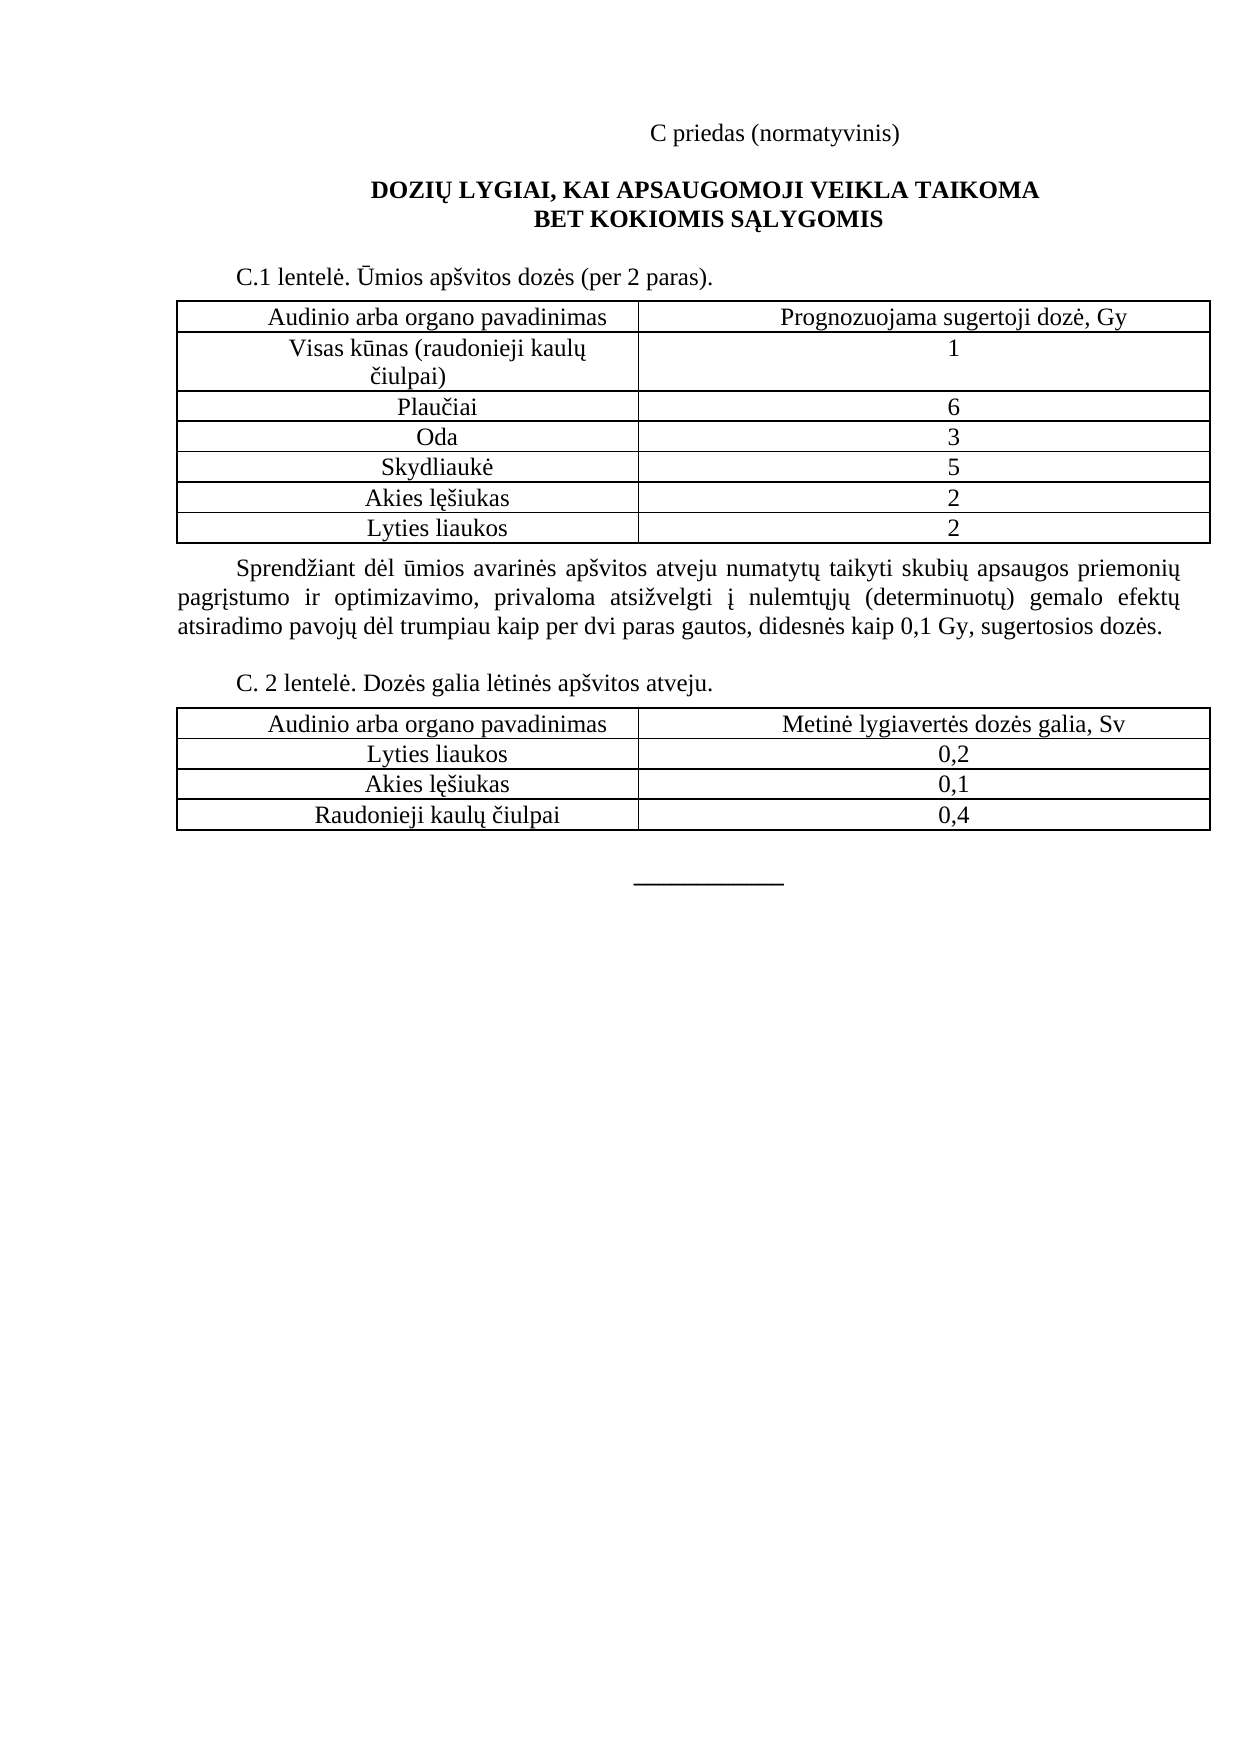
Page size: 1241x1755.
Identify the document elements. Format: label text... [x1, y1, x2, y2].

table_cell Skydliaukė [178, 452, 638, 481]
table_cell Plaučiai [178, 392, 638, 420]
table_header Metinė lygiavertės dozės galia, Sv [639, 709, 1209, 737]
table_cell Lyties liaukos [178, 739, 638, 768]
table_cell Akies lęšiukas [178, 770, 638, 798]
text C. 2 lentelė. Dozės galia lėtinės apšvitos atveju. [177, 668, 1181, 697]
table_cell 3 [639, 422, 1209, 451]
table_header Audinio arba organo pavadinimas [178, 302, 638, 331]
table_cell Visas kūnas (raudonieji kaulų čiulpai) [178, 333, 638, 390]
table_cell 0,4 [639, 800, 1209, 828]
table_cell 5 [639, 452, 1209, 481]
text BET KOKIOMIS SĄLYGOMIS [177, 204, 1181, 233]
table_cell 1 [639, 333, 1209, 390]
table_cell Raudonieji kaulų čiulpai [178, 800, 638, 828]
table_cell Akies lęšiukas [178, 483, 638, 511]
table_header Prognozuojama sugertoji dozė, Gy [639, 302, 1209, 331]
table_cell Lyties liaukos [178, 513, 638, 542]
text C priedas (normatyvinis) [177, 118, 1181, 147]
table_cell 2 [639, 513, 1209, 542]
text DOZIŲ LYGIAI, KAI APSAUGOMOJI VEIKLA TAIKOMA [177, 176, 1181, 204]
table_cell 6 [639, 392, 1209, 420]
text Sprendžiant dėl ūmios avarinės apšvitos atveju numatytų taikyti skubių apsaugos priemonių pagrįstumo ir optimizavimo, privaloma atsižvelgti į nulemtųjų (determinuotų) gemalo efektų atsiradimo pavojų dėl trumpiau kaip per dvi paras gautos, didesnės kaip 0,1 Gy, sugertosios dozės. [177, 553, 1181, 639]
table_cell 0,2 [639, 739, 1209, 768]
text C.1 lentelė. Ūmios apšvitos dozės (per 2 paras). [177, 262, 1181, 291]
table_cell Oda [178, 422, 638, 451]
table_header Audinio arba organo pavadinimas [178, 709, 638, 737]
text ____________ [177, 859, 1181, 888]
table_cell 0,1 [639, 770, 1209, 798]
table_cell 2 [639, 483, 1209, 511]
